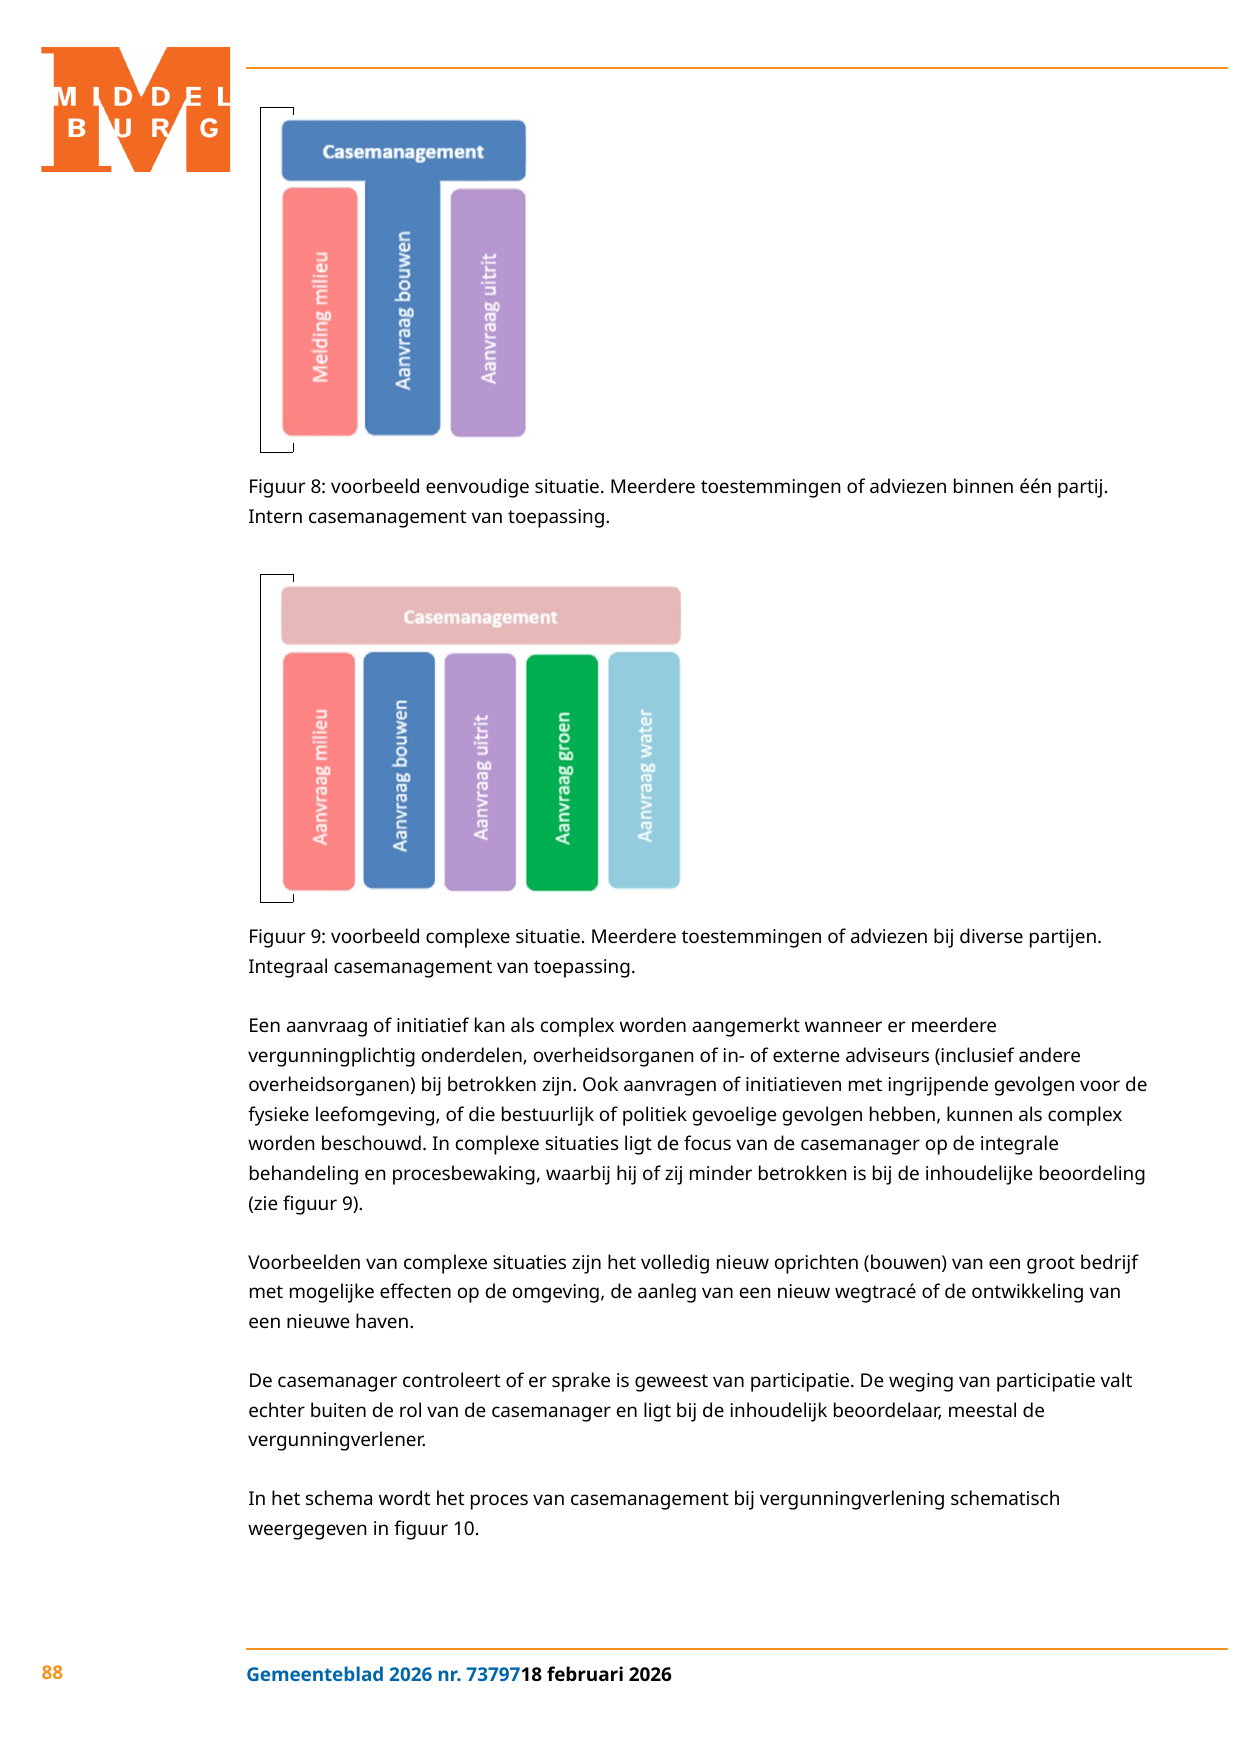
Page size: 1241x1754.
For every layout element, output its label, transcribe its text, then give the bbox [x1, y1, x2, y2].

picture [268, 115, 1173, 443]
picture [41, 47, 231, 172]
text Figuur 9: voorbeeld complexe situatie. Meerdere toestemmingen of adviezen bij diverse partijen. Integraal casemanagement van toepassing. [248, 923, 1152, 979]
text De casemanager controleert of er sprake is geweest van participatie. De weging van participatie valt echter buiten de rol van de casemanager en ligt bij de inhoudelijk beoordelaar, meestal de vergunningverlener. [248, 1367, 1152, 1452]
text Voorbeelden van complexe situaties zijn het volledig nieuw oprichten (bouwen) van een groot bedrijf met mogelijke effecten op de omgeving, de aanleg van een nieuw wegtracé of de ontwikkeling van een nieuwe haven. [248, 1249, 1152, 1334]
text In het schema wordt het proces van casemanagement bij vergunningverlening schematisch weergegeven in figuur 10. [248, 1486, 1152, 1541]
text Figuur 8: voorbeeld eenvoudige situatie. Meerdere toestemmingen of adviezen binnen één partij. Intern casemanagement van toepassing. [248, 473, 1152, 528]
text Een aanvraag of initiatief kan als complex worden aangemerkt wanneer er meerdere vergunningplichtig onderdelen, overheidsorganen of in- of externe adviseurs (inclusief andere overheidsorganen) bij betrokken zijn. Ook aanvragen of initiatieven met ingrijpende gevolgen voor de fysieke leefomgeving, of die bestuurlijk of politiek gevoelige gevolgen hebben, kunnen als complex worden beschouwd. In complexe situaties ligt de focus van de casemanager op de integrale behandeling en procesbewaking, waarbij hij of zij minder betrokken is bij de inhoudelijke beoordeling (zie figuur 9). [248, 1012, 1152, 1215]
picture [268, 582, 1173, 894]
